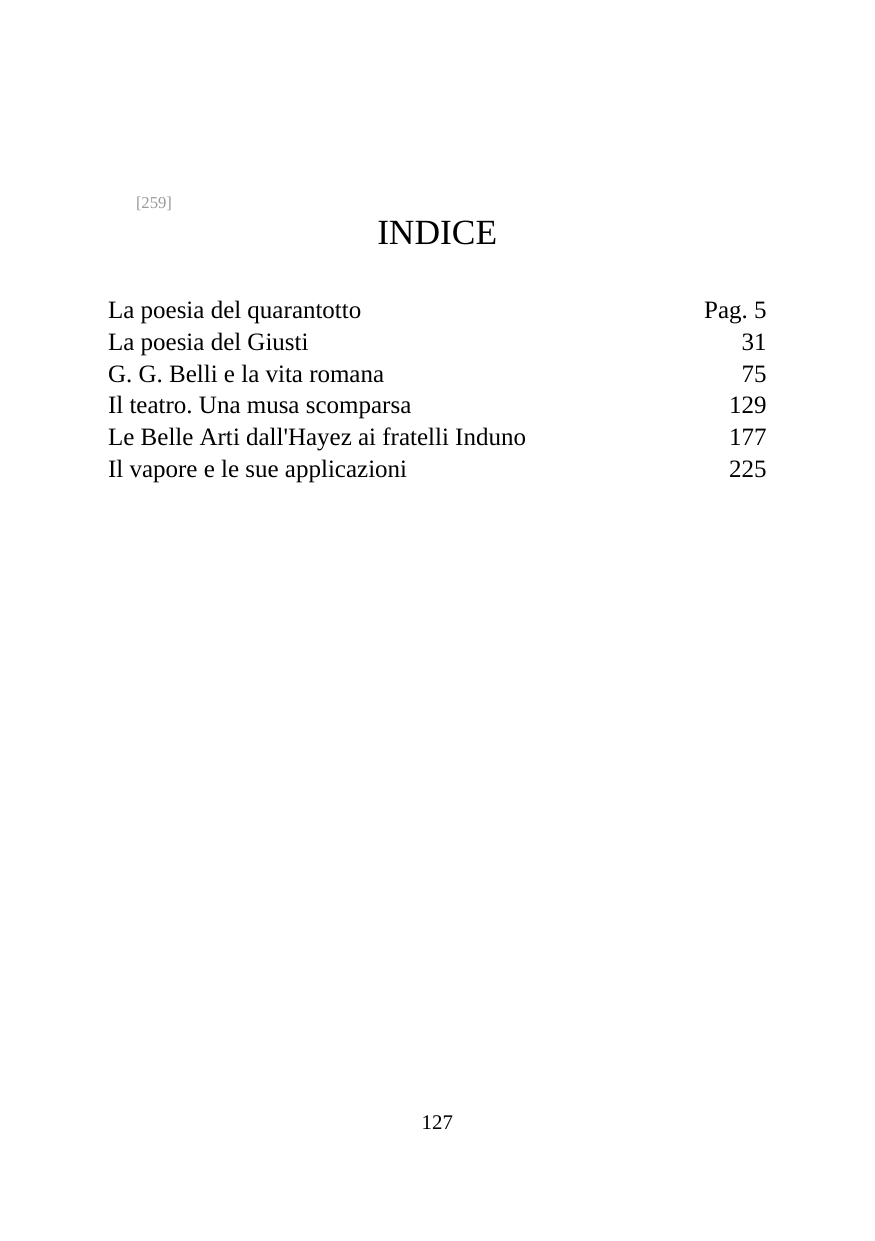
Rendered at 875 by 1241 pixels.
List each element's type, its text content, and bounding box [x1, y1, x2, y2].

table_cell 31 [679, 325, 768, 357]
table_cell 177 [679, 421, 768, 453]
table_cell La poesia del Giusti [106, 325, 678, 357]
text [259] [106, 192, 768, 212]
table_cell 225 [679, 453, 768, 484]
table_header La poesia del quarantotto [106, 293, 678, 325]
table_cell Le Belle Arti dall'Hayez ai fratelli Induno [106, 421, 678, 453]
table_cell Il teatro. Una musa scomparsa [106, 389, 678, 421]
table_cell Il vapore e le sue applicazioni [106, 453, 678, 484]
table_header Pag. 5 [679, 293, 768, 325]
table_cell 129 [679, 389, 768, 421]
table_cell 75 [679, 357, 768, 389]
subtitle INDICE [106, 212, 768, 252]
table_cell G. G. Belli e la vita romana [106, 357, 678, 389]
